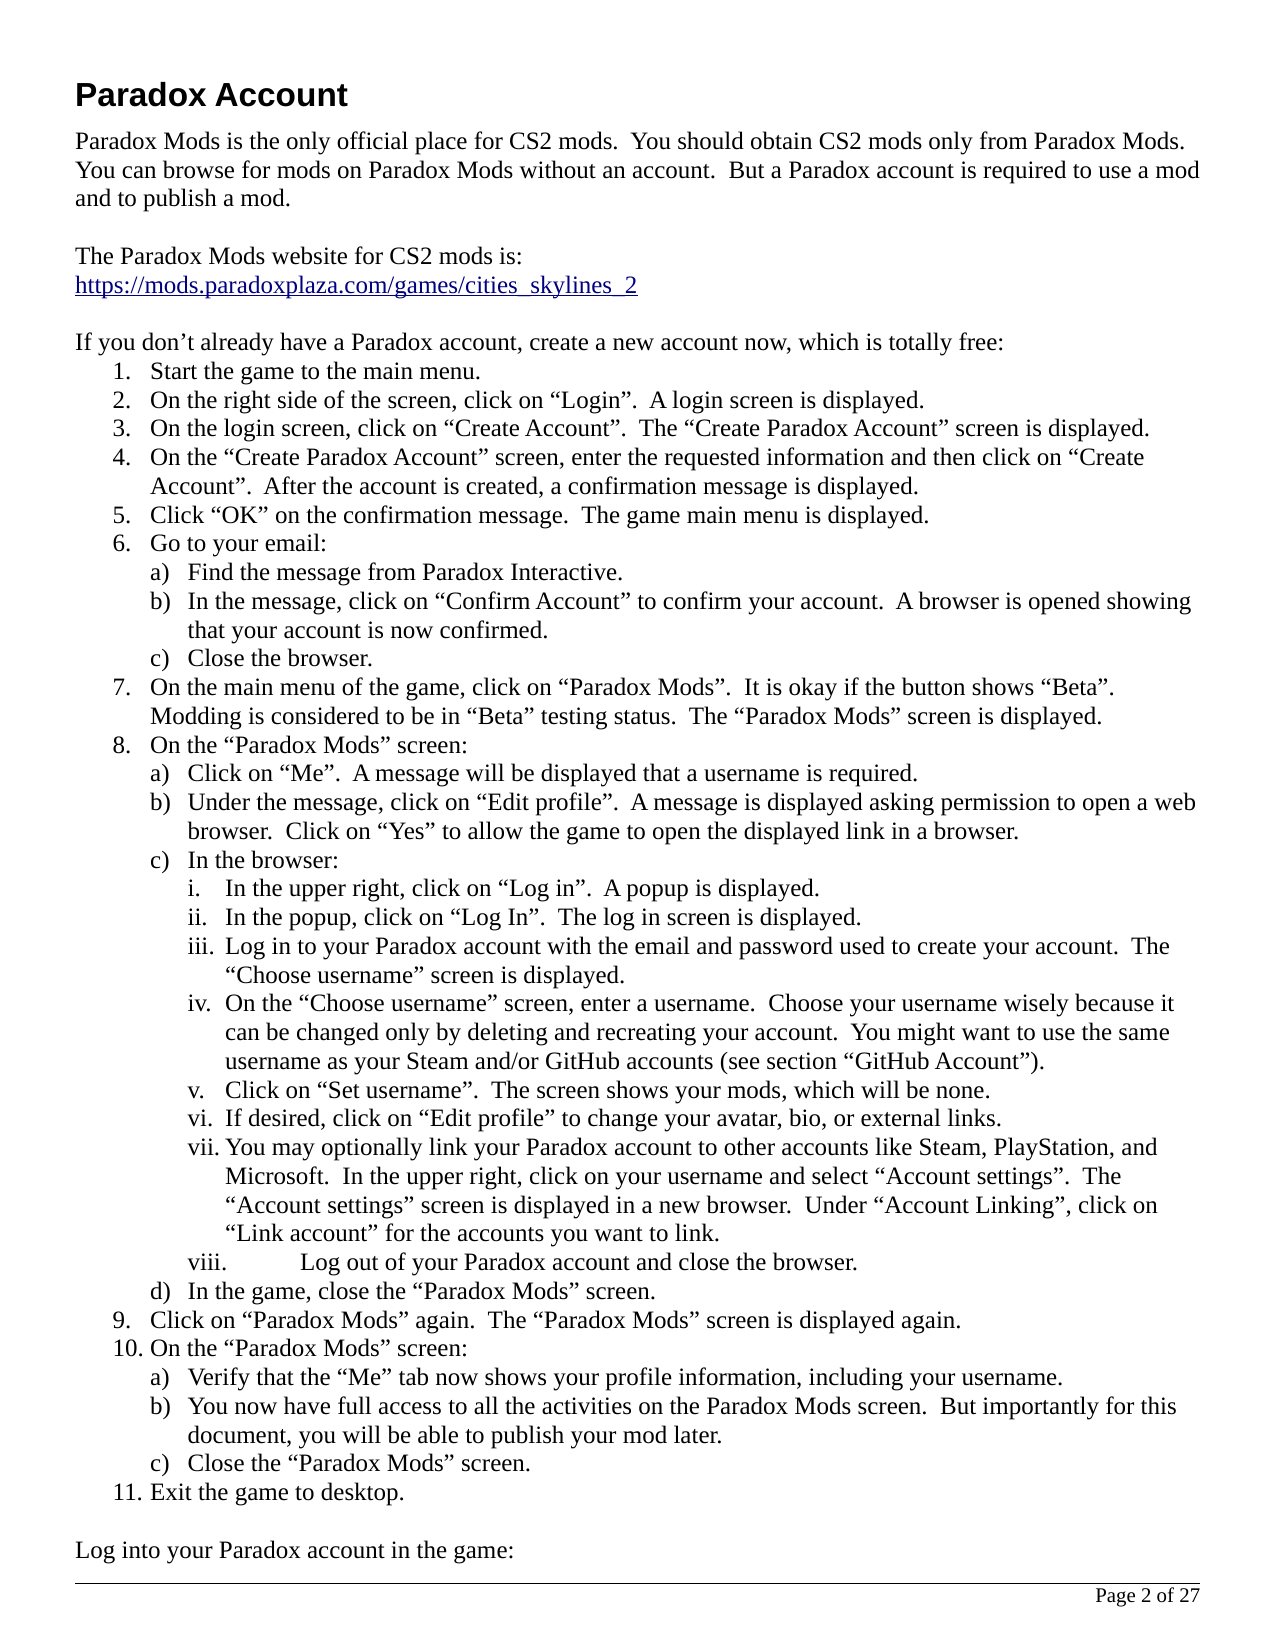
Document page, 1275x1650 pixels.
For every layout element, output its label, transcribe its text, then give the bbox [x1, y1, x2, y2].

list Close the browser. [150, 643, 1200, 672]
list Go to your email: [112, 528, 1200, 557]
list If desired, click on “Edit profile” to change your avatar, bio, or external links. [187, 1103, 1200, 1132]
text If you don’t already have a Paradox account, create a new account now, which is totally free: [75, 327, 1200, 356]
list Click “OK” on the confirmation message. The game main menu is displayed. [112, 500, 1200, 528]
list On the “Create Paradox Account” screen, enter the requested information and then click on “Create Account”. After the account is created, a confirmation message is displayed. [112, 442, 1200, 500]
list In the game, close the “Paradox Mods” screen. [150, 1276, 1200, 1305]
list Find the message from Paradox Interactive. [150, 557, 1200, 586]
list Click on “Paradox Mods” again. The “Paradox Mods” screen is displayed again. [112, 1305, 1200, 1333]
list On the “Choose username” screen, enter a username. Choose your username wisely because it can be changed only by deleting and recreating your account. You might want to use the same username as your Steam and/or GitHub accounts (see section “GitHub Account”). [187, 988, 1200, 1075]
list Click on “Me”. A message will be displayed that a username is required. [150, 758, 1200, 787]
subtitle Paradox Account [75, 75, 1200, 113]
list On the login screen, click on “Create Account”. The “Create Paradox Account” screen is displayed. [112, 413, 1200, 442]
list Log out of your Paradox account and close the browser. [187, 1247, 1200, 1276]
text The Paradox Mods website for CS2 mods is: https://mods.paradoxplaza.com/games/cities_skylines_2 [75, 241, 1200, 298]
list In the message, click on “Confirm Account” to confirm your account. A browser is opened showing that your account is now confirmed. [150, 586, 1200, 643]
list Verify that the “Me” tab now shows your profile information, including your username. [150, 1362, 1200, 1391]
list You now have full access to all the activities on the Paradox Mods screen. But importantly for this document, you will be able to publish your mod later. [150, 1391, 1200, 1448]
list In the upper right, click on “Log in”. A popup is displayed. [187, 873, 1200, 902]
list Log in to your Paradox account with the email and password used to create your account. The “Choose username” screen is displayed. [187, 931, 1200, 988]
list On the right side of the screen, click on “Login”. A login screen is displayed. [112, 385, 1200, 413]
list You may optionally link your Paradox account to other accounts like Steam, PlayStation, and Microsoft. In the upper right, click on your username and select “Account settings”. The “Account settings” screen is displayed in a new browser. Under “Account Linking”, click on “Link account” for the accounts you want to link. [187, 1132, 1200, 1247]
list On the main menu of the game, click on “Paradox Mods”. It is okay if the button shows “Beta”. Modding is considered to be in “Beta” testing status. The “Paradox Mods” screen is displayed. [112, 672, 1200, 730]
list Under the message, click on “Edit profile”. A message is displayed asking permission to open a web browser. Click on “Yes” to allow the game to open the displayed link in a browser. [150, 787, 1200, 845]
list On the “Paradox Mods” screen: [112, 730, 1200, 758]
list In the browser: [150, 845, 1200, 873]
list In the popup, click on “Log In”. The log in screen is displayed. [187, 902, 1200, 931]
text Paradox Mods is the only official place for CS2 mods. You should obtain CS2 mods only from Paradox Mods. You can browse for mods on Paradox Mods without an account. But a Paradox account is required to use a mod and to publish a mod. [75, 126, 1200, 212]
list Start the game to the main menu. [112, 356, 1200, 385]
list Exit the game to desktop. [112, 1477, 1200, 1506]
list On the “Paradox Mods” screen: [112, 1333, 1200, 1362]
list Close the “Paradox Mods” screen. [150, 1448, 1200, 1477]
list Click on “Set username”. The screen shows your mods, which will be none. [187, 1075, 1200, 1103]
text Log into your Paradox account in the game: [75, 1535, 1200, 1563]
